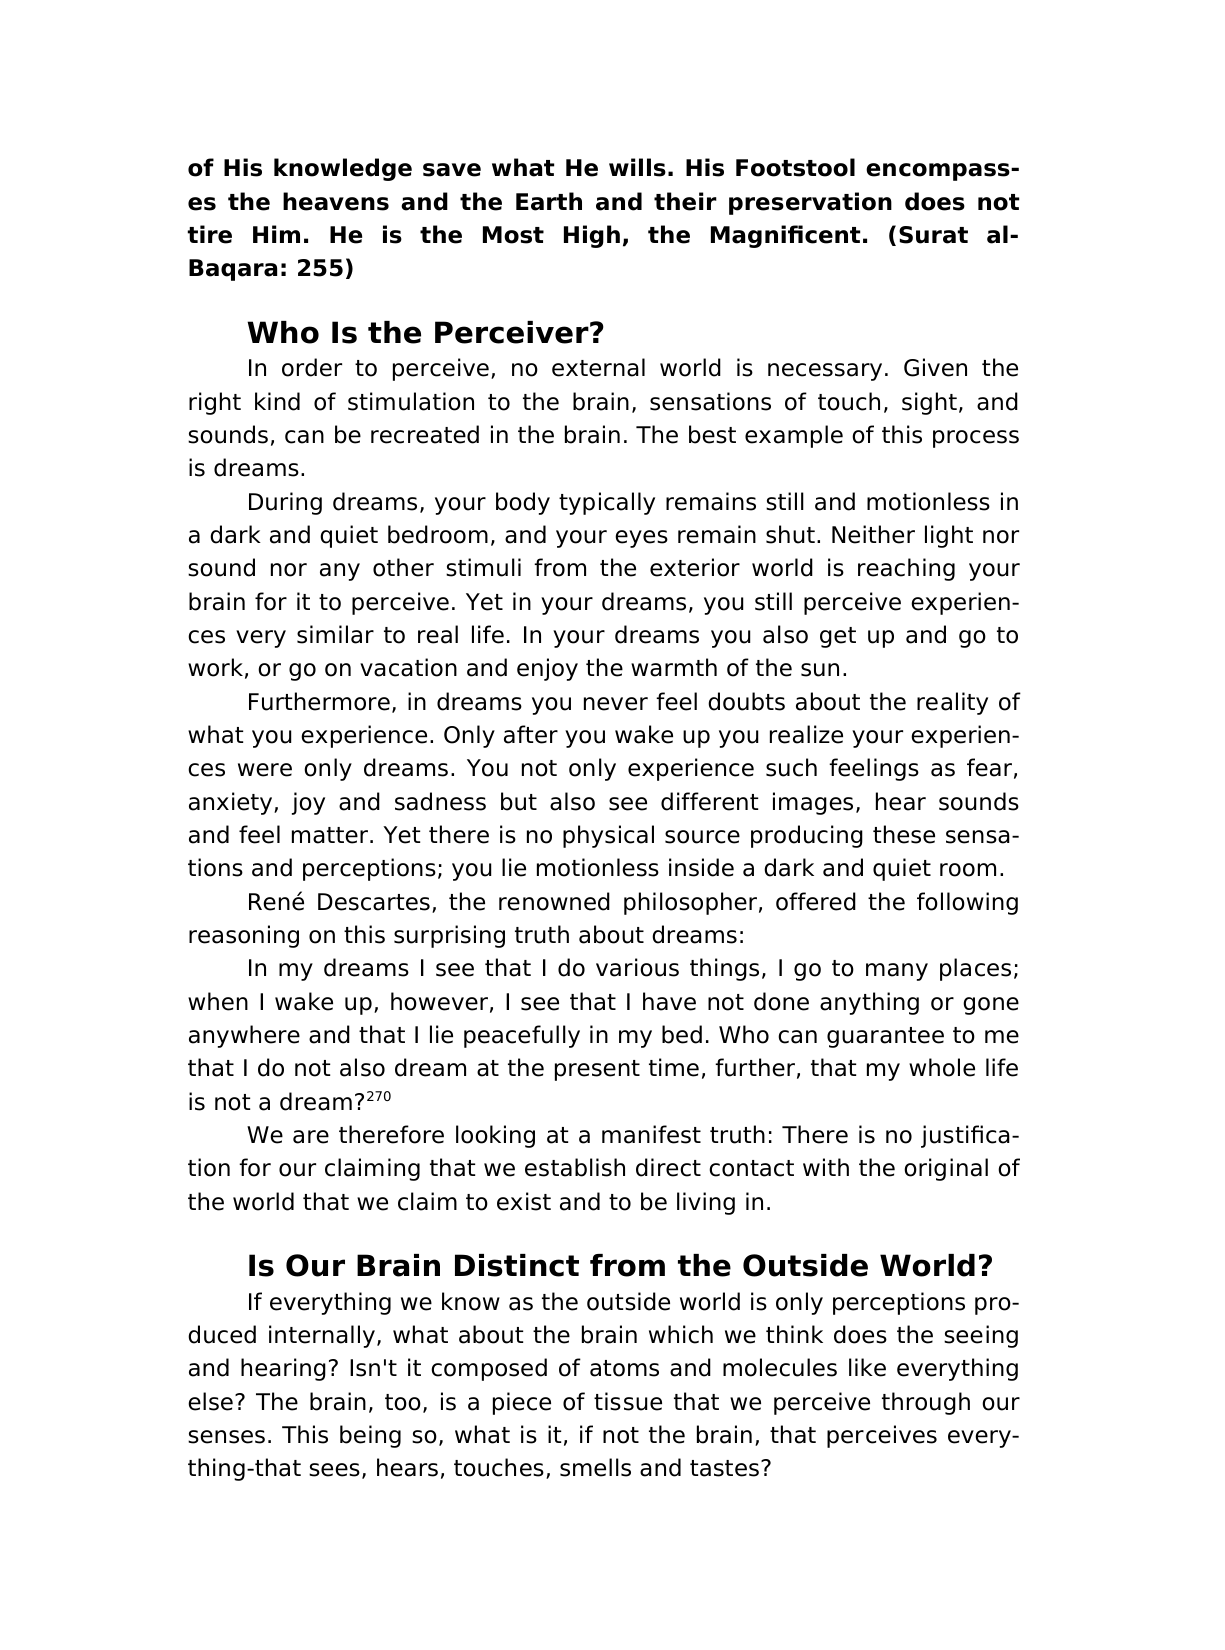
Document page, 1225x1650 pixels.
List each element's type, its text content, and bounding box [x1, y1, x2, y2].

text Furthermore, in dreams you nev­er feel doubts about the re­al­i­ty of what you ex­pe­ri­ence. Only aft­er you wake up you re­al­ize your ex­pe­ri­en­ces were on­ly dreams. You not on­ly ex­pe­ri­ence such feel­ings as fear, anx­i­e­ty, joy and sad­ness but al­so see dif­fer­ent im­a­ges, hear sounds and feel mat­ter. Yet there is no phys­i­cal source pro­duc­ing these sen­sa­tions and per­cep­tions; you lie mo­tion­less in­side a dark and qui­et room. [187, 683, 1020, 883]
text If ev­ery­thing we know as the out­side world is on­ly per­cep­tions pro­duced in­ter­nal­ly, what about the brain which we think does the see­ing and hear­ing? Isn't it com­posed of at­oms and mol­e­cu­les like ev­ery­thing else? The brain, too, is a piece of tis­sue that we per­ceive through our sens­es. This be­ing so, what is it, if not the brain, that per­ceives ev­ery­thing-that sees, hears, touch­es, smells and tast­es? [187, 1283, 1020, 1483]
text Who Is the Perceiver? [187, 317, 1020, 350]
text In or­der to per­ceive, no ex­ter­nal world is nec­es­sa­ry. Given the right kind of stim­u­la­tion to the brain, sen­sa­tions of touch, sight, and sounds, can be rec­re­at­ed in the brain. The best ex­am­ple of this proc­ess is dreams. [187, 350, 1020, 483]
text In my dreams I see that I do var­i­ous things, I go to many pla­ces; when I wake up, how­e­ver, I see that I have not done any­thing or gone any­where and that I lie peace­ful­ly in my bed. Who can guar­an­tee to me that I do not al­so dream at the present time, fur­ther, that my whole life is not a dream?270 [187, 950, 1020, 1117]
text During dreams, your body typ­i­cal­ly re­mains still and mo­tion­less in a dark and qui­et bed­room, and your eyes re­main shut. Neither light nor sound nor any oth­er stim­u­li from the ex­te­ri­or world is reach­ing your brain for it to per­ceive. Yet in your dreams, you still per­ceive ex­pe­ri­en­ces very sim­i­lar to re­al life. In your dreams you al­so get up and go to work, or go on va­ca­tion and en­joy the warmth of the sun. [187, 483, 1020, 683]
text of His knowl­edge save what He wills. His Footstool en­com­pass­es the heav­ens and the Earth and their pres­er­va­tion does not tire Him. He is the Most High, the Magnificent. (Surat al-Baqara: 255) [187, 150, 1020, 283]
text We are there­fore look­ing at a man­i­fest truth: There is no jus­ti­fi­ca­tion for our claim­ing that we es­tab­lish di­rect con­tact with the orig­i­nal of the world that we claim to ex­ist and to be liv­ing in. [187, 1117, 1020, 1217]
text Is Our Brain Distinct from the Outside World? [187, 1250, 1020, 1283]
text René Descartes, the re­nowned phi­los­o­pher, of­fered the fol­low­ing rea­son­ing on this sur­pris­ing truth about dreams: [187, 883, 1020, 950]
